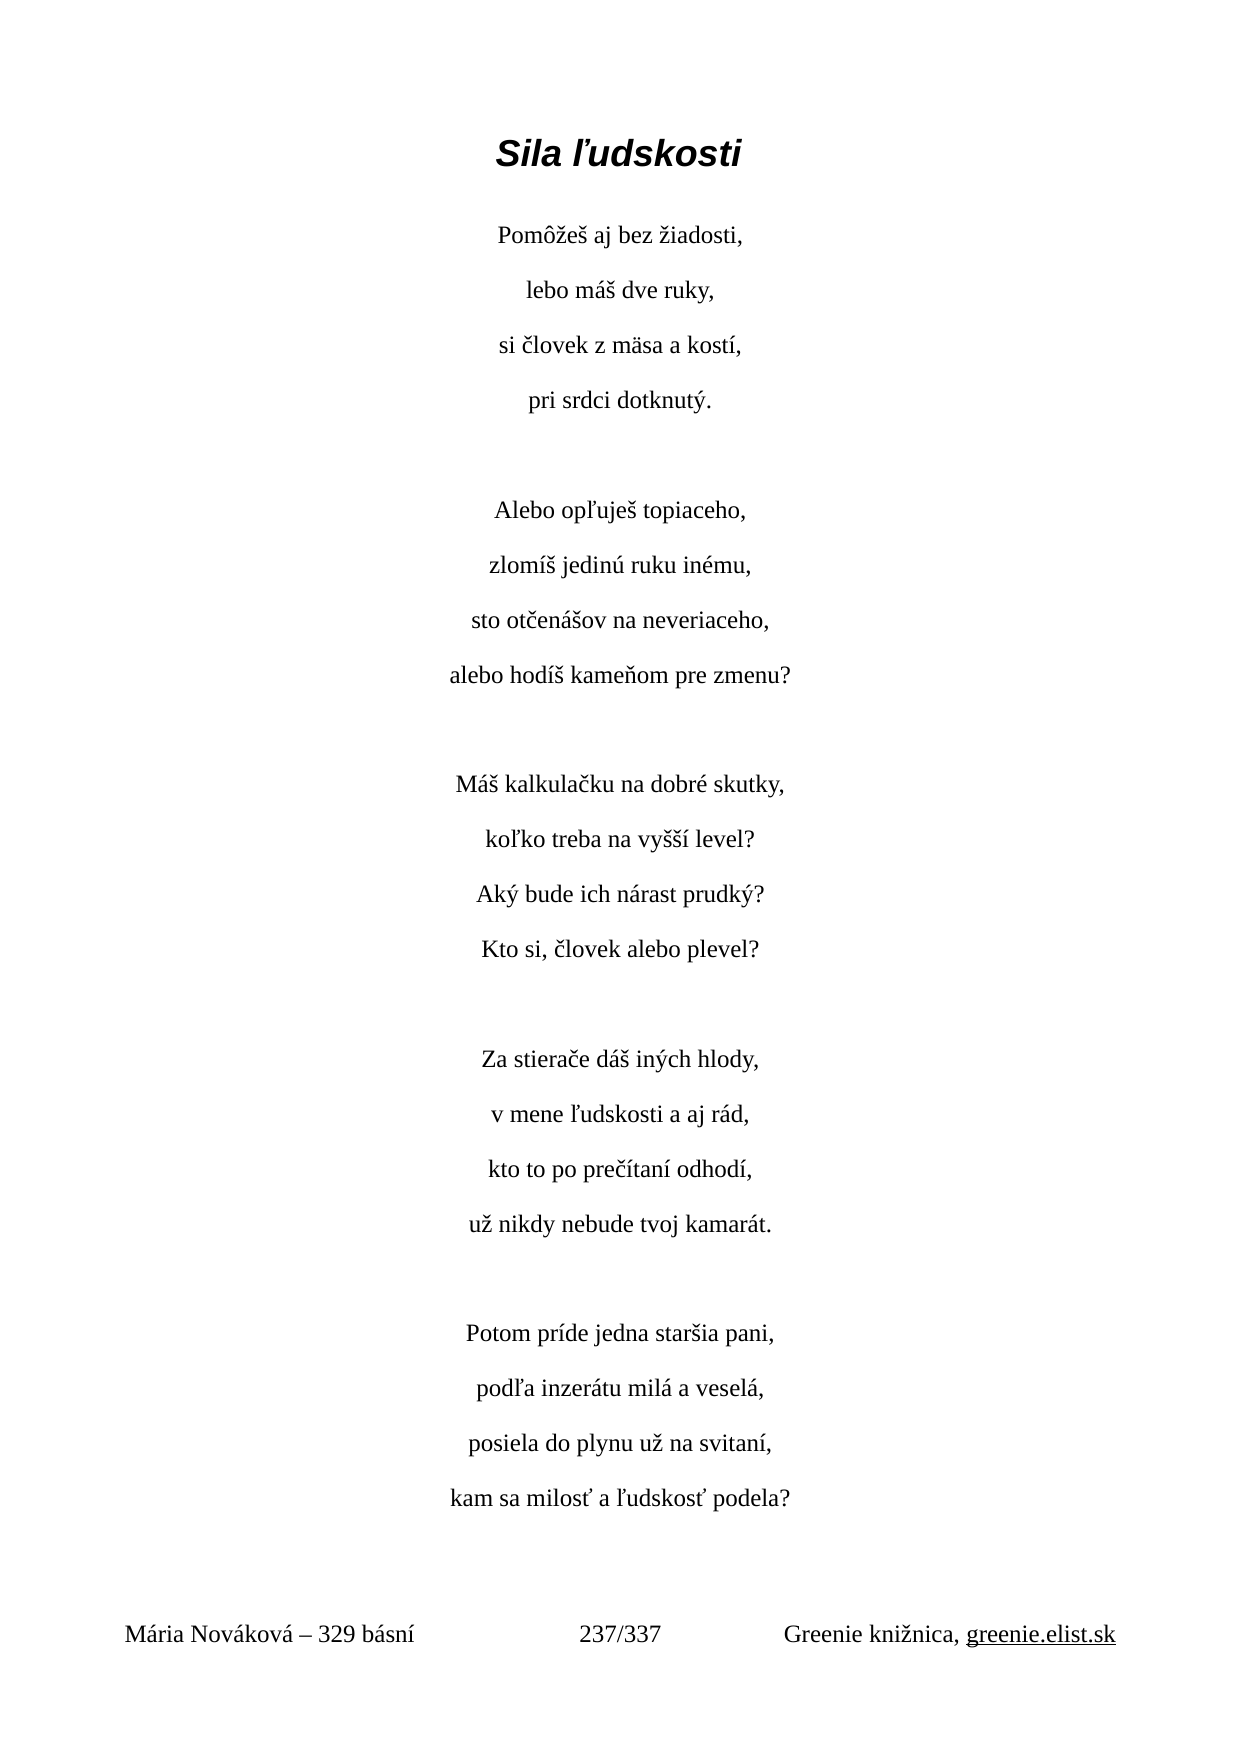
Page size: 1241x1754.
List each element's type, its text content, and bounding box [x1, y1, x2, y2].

text sto otčenášov na neveriaceho, [106, 605, 1134, 633]
text Máš kalkulačku na dobré skutky, [106, 769, 1134, 798]
text v mene ľudskosti a aj rád, [106, 1099, 1134, 1128]
text koľko treba na vyšší level? [106, 824, 1134, 853]
text Potom príde jedna staršia pani, [106, 1318, 1134, 1347]
text posiela do plynu už na svitaní, [106, 1428, 1134, 1457]
text si človek z mäsa a kostí, [106, 330, 1134, 359]
text Aký bude ich nárast prudký? [106, 879, 1134, 908]
text kto to po prečítaní odhodí, [106, 1154, 1134, 1182]
text podľa inzerátu milá a veselá, [106, 1373, 1134, 1402]
text lebo máš dve ruky, [106, 275, 1134, 304]
text Za stierače dáš iných hlody, [106, 1044, 1134, 1073]
text pri srdci dotknutý. [106, 385, 1134, 414]
text Alebo opľuješ topiaceho, [106, 495, 1134, 524]
text Kto si, človek alebo plevel? [106, 934, 1134, 963]
subtitle Sila ľudskosti [106, 131, 1134, 174]
text alebo hodíš kameňom pre zmenu? [106, 660, 1134, 688]
text zlomíš jedinú ruku inému, [106, 550, 1134, 579]
text Pomôžeš aj bez žiadosti, [106, 221, 1134, 249]
text už nikdy nebude tvoj kamarát. [106, 1209, 1134, 1237]
text kam sa milosť a ľudskosť podela? [106, 1483, 1134, 1512]
